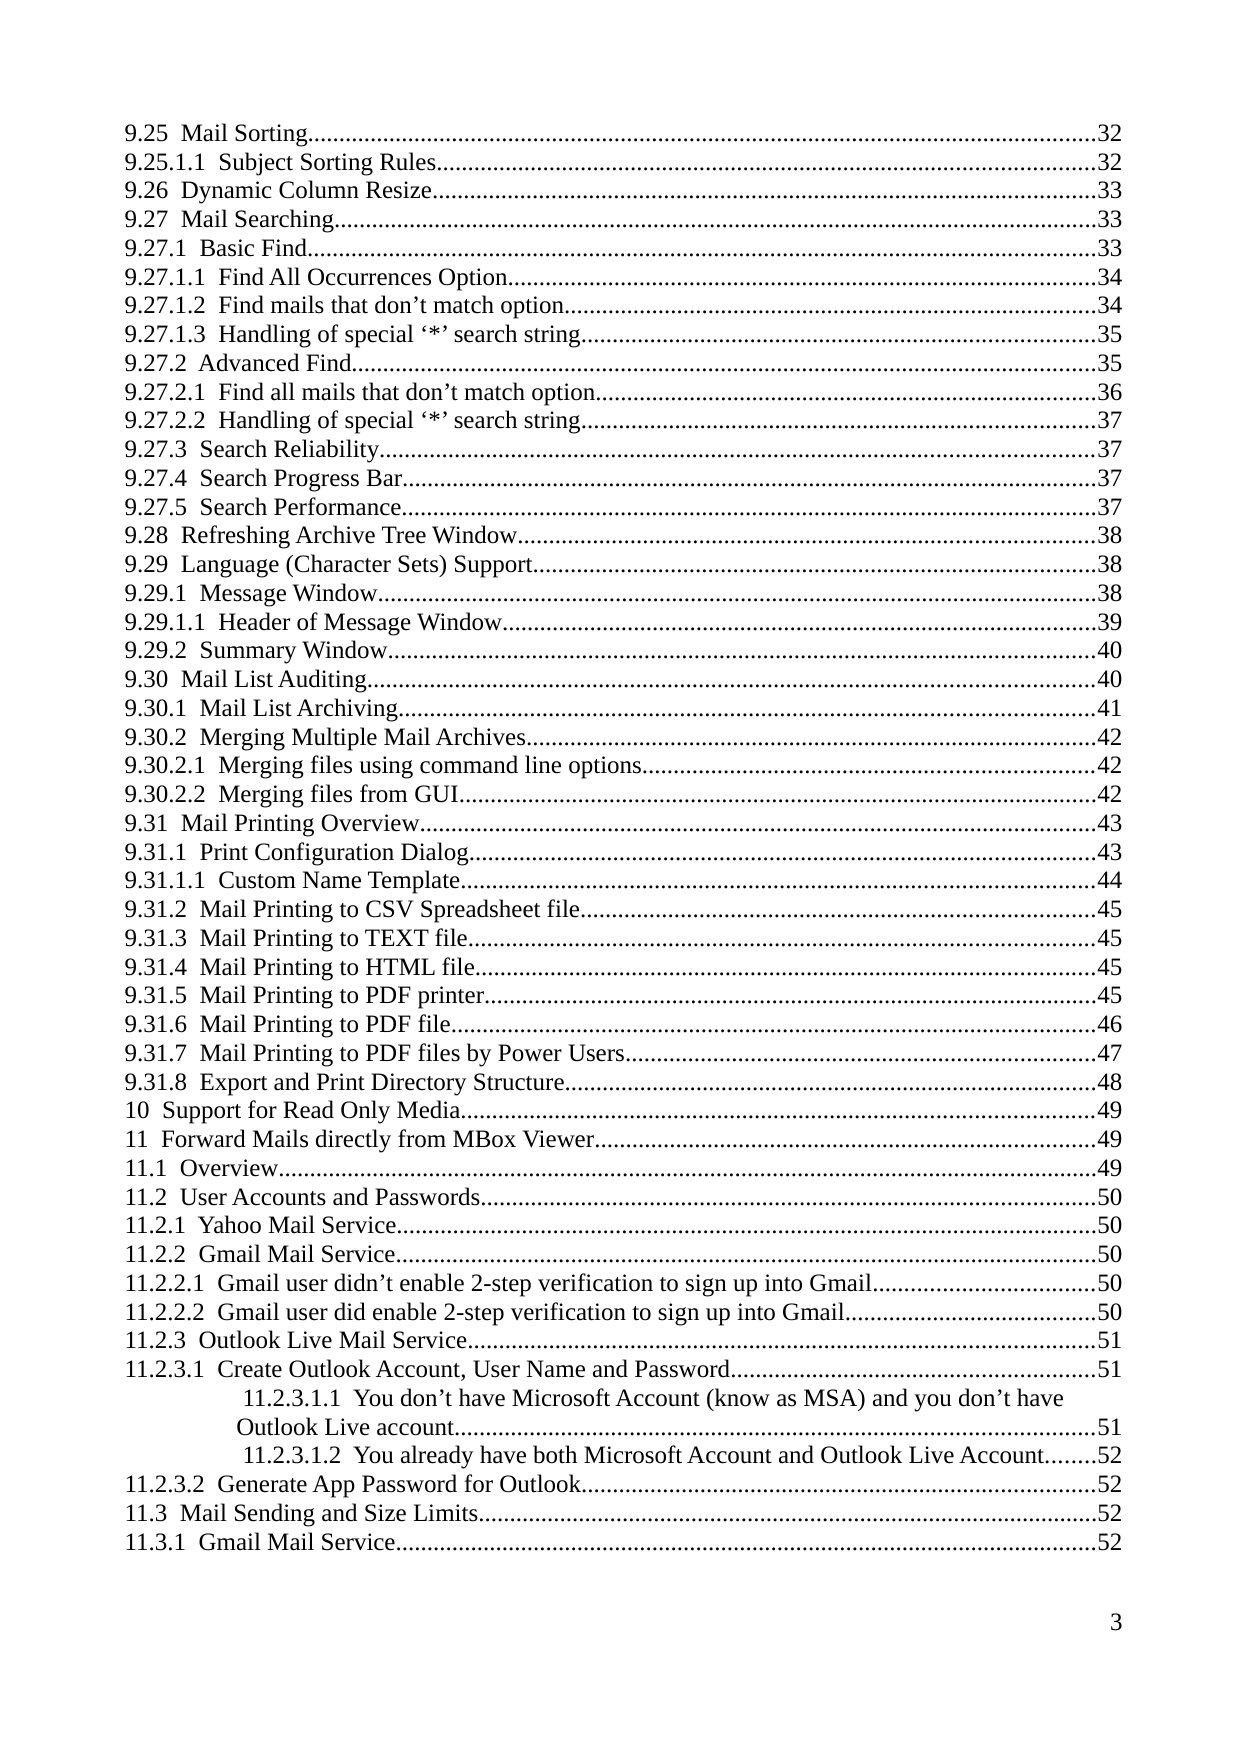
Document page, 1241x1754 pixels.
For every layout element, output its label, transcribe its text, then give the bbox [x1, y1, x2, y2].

text 9.27 Mail Searching 33 [118, 204, 1122, 233]
text 9.25 Mail Sorting 32 [118, 118, 1122, 147]
text 9.31.3 Mail Printing to TEXT file 45 [118, 923, 1122, 952]
text 9.27.1.1 Find All Occurrences Option 34 [118, 262, 1122, 291]
text 9.31 Mail Printing Overview 43 [118, 808, 1122, 837]
text 9.31.4 Mail Printing to HTML file 45 [118, 952, 1122, 981]
text 9.29.2 Summary Window 40 [118, 636, 1122, 664]
text 9.27.2 Advanced Find 35 [118, 348, 1122, 377]
text 9.30.2.2 Merging files from GUI 42 [118, 779, 1122, 808]
text 11.2.3.1.2 You already have both Microsoft Account and Outlook Live Account 52 [236, 1441, 1122, 1469]
text 9.27.1 Basic Find 33 [118, 233, 1122, 262]
text 11.3.1 Gmail Mail Service 52 [118, 1527, 1122, 1556]
text 9.28 Refreshing Archive Tree Window 38 [118, 521, 1122, 549]
text 9.27.2.1 Find all mails that don’t match option 36 [118, 377, 1122, 406]
text 9.27.1.3 Handling of special ‘*’ search string 35 [118, 319, 1122, 348]
text 9.31.7 Mail Printing to PDF files by Power Users 47 [118, 1038, 1122, 1067]
text 9.31.6 Mail Printing to PDF file 46 [118, 1009, 1122, 1038]
text 11.2.2.2 Gmail user did enable 2-step verification to sign up into Gmail 50 [118, 1297, 1122, 1326]
text 9.30.1 Mail List Archiving 41 [118, 693, 1122, 722]
text 11.2.3 Outlook Live Mail Service 51 [118, 1326, 1122, 1354]
text 11.2.2 Gmail Mail Service 50 [118, 1239, 1122, 1268]
text 9.29.1 Message Window 38 [118, 578, 1122, 607]
text 11.2.3.2 Generate App Password for Outlook 52 [118, 1469, 1122, 1498]
text 11 Forward Mails directly from MBox Viewer 49 [118, 1124, 1122, 1153]
text 9.29 Language (Character Sets) Support 38 [118, 549, 1122, 578]
text 9.27.1.2 Find mails that don’t match option 34 [118, 291, 1122, 319]
text 11.2.2.1 Gmail user didn’t enable 2-step verification to sign up into Gmail 50 [118, 1268, 1122, 1297]
text 9.26 Dynamic Column Resize 33 [118, 176, 1122, 204]
text 11.3 Mail Sending and Size Limits 52 [118, 1498, 1122, 1527]
text 9.30 Mail List Auditing 40 [118, 664, 1122, 693]
text 9.31.1 Print Configuration Dialog 43 [118, 837, 1122, 866]
text 9.30.2.1 Merging files using command line options 42 [118, 751, 1122, 779]
text 11.2.1 Yahoo Mail Service 50 [118, 1211, 1122, 1239]
text 9.25.1.1 Subject Sorting Rules 32 [118, 147, 1122, 176]
text 9.27.5 Search Performance 37 [118, 492, 1122, 521]
text 9.31.2 Mail Printing to CSV Spreadsheet file 45 [118, 894, 1122, 923]
text 11.1 Overview 49 [118, 1153, 1122, 1182]
text 9.31.1.1 Custom Name Template 44 [118, 866, 1122, 894]
text 11.2 User Accounts and Passwords 50 [118, 1182, 1122, 1211]
text 9.27.2.2 Handling of special ‘*’ search string 37 [118, 406, 1122, 434]
text 11.2.3.1.1 You don’t have Microsoft Account (know as MSA) and you don’t have Outlook Live account 51 [236, 1383, 1122, 1441]
text 9.27.3 Search Reliability 37 [118, 434, 1122, 463]
text 9.30.2 Merging Multiple Mail Archives 42 [118, 722, 1122, 751]
text 9.31.5 Mail Printing to PDF printer 45 [118, 981, 1122, 1009]
text 9.27.4 Search Progress Bar 37 [118, 463, 1122, 492]
text 10 Support for Read Only Media 49 [118, 1096, 1122, 1124]
text 11.2.3.1 Create Outlook Account, User Name and Password 51 [118, 1354, 1122, 1383]
text 9.29.1.1 Header of Message Window 39 [118, 607, 1122, 636]
text 9.31.8 Export and Print Directory Structure 48 [118, 1067, 1122, 1096]
